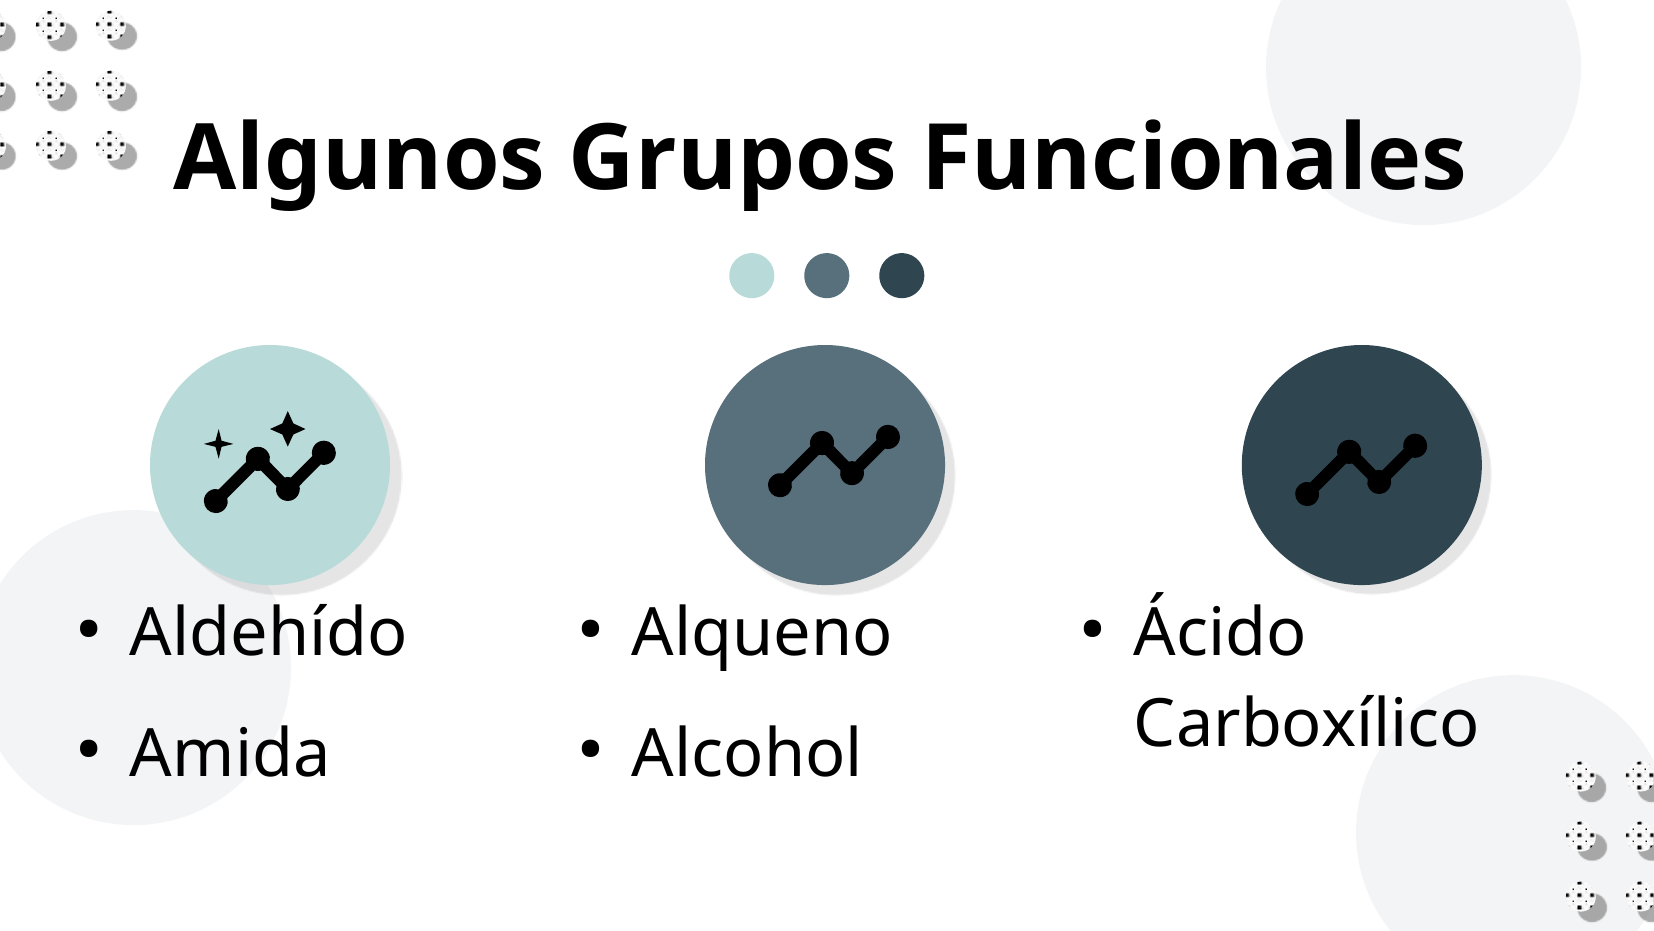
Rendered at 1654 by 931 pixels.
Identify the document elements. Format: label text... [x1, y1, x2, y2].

text_box [804, 253, 850, 299]
picture [35, 10, 66, 41]
picture [0, 133, 7, 158]
picture [1565, 881, 1596, 912]
text_box [729, 253, 775, 299]
picture [0, 73, 6, 98]
picture [1565, 821, 1596, 852]
picture [1625, 821, 1654, 852]
list Ácido Carboxílico [1080, 584, 1565, 916]
text_box [150, 345, 391, 584]
picture [99, 70, 123, 76]
title Algunos Grupos Funcionales [76, 76, 1565, 233]
picture [35, 130, 67, 161]
picture [1565, 761, 1596, 792]
picture [1625, 881, 1654, 912]
picture [95, 10, 126, 41]
picture [0, 13, 6, 38]
text_box [1241, 345, 1482, 584]
picture [1625, 761, 1654, 792]
text_box [879, 253, 925, 299]
list Alqueno Alcohol [578, 584, 1063, 916]
text_box [705, 345, 946, 584]
list Aldehído Amida [76, 584, 562, 916]
picture [35, 70, 66, 101]
